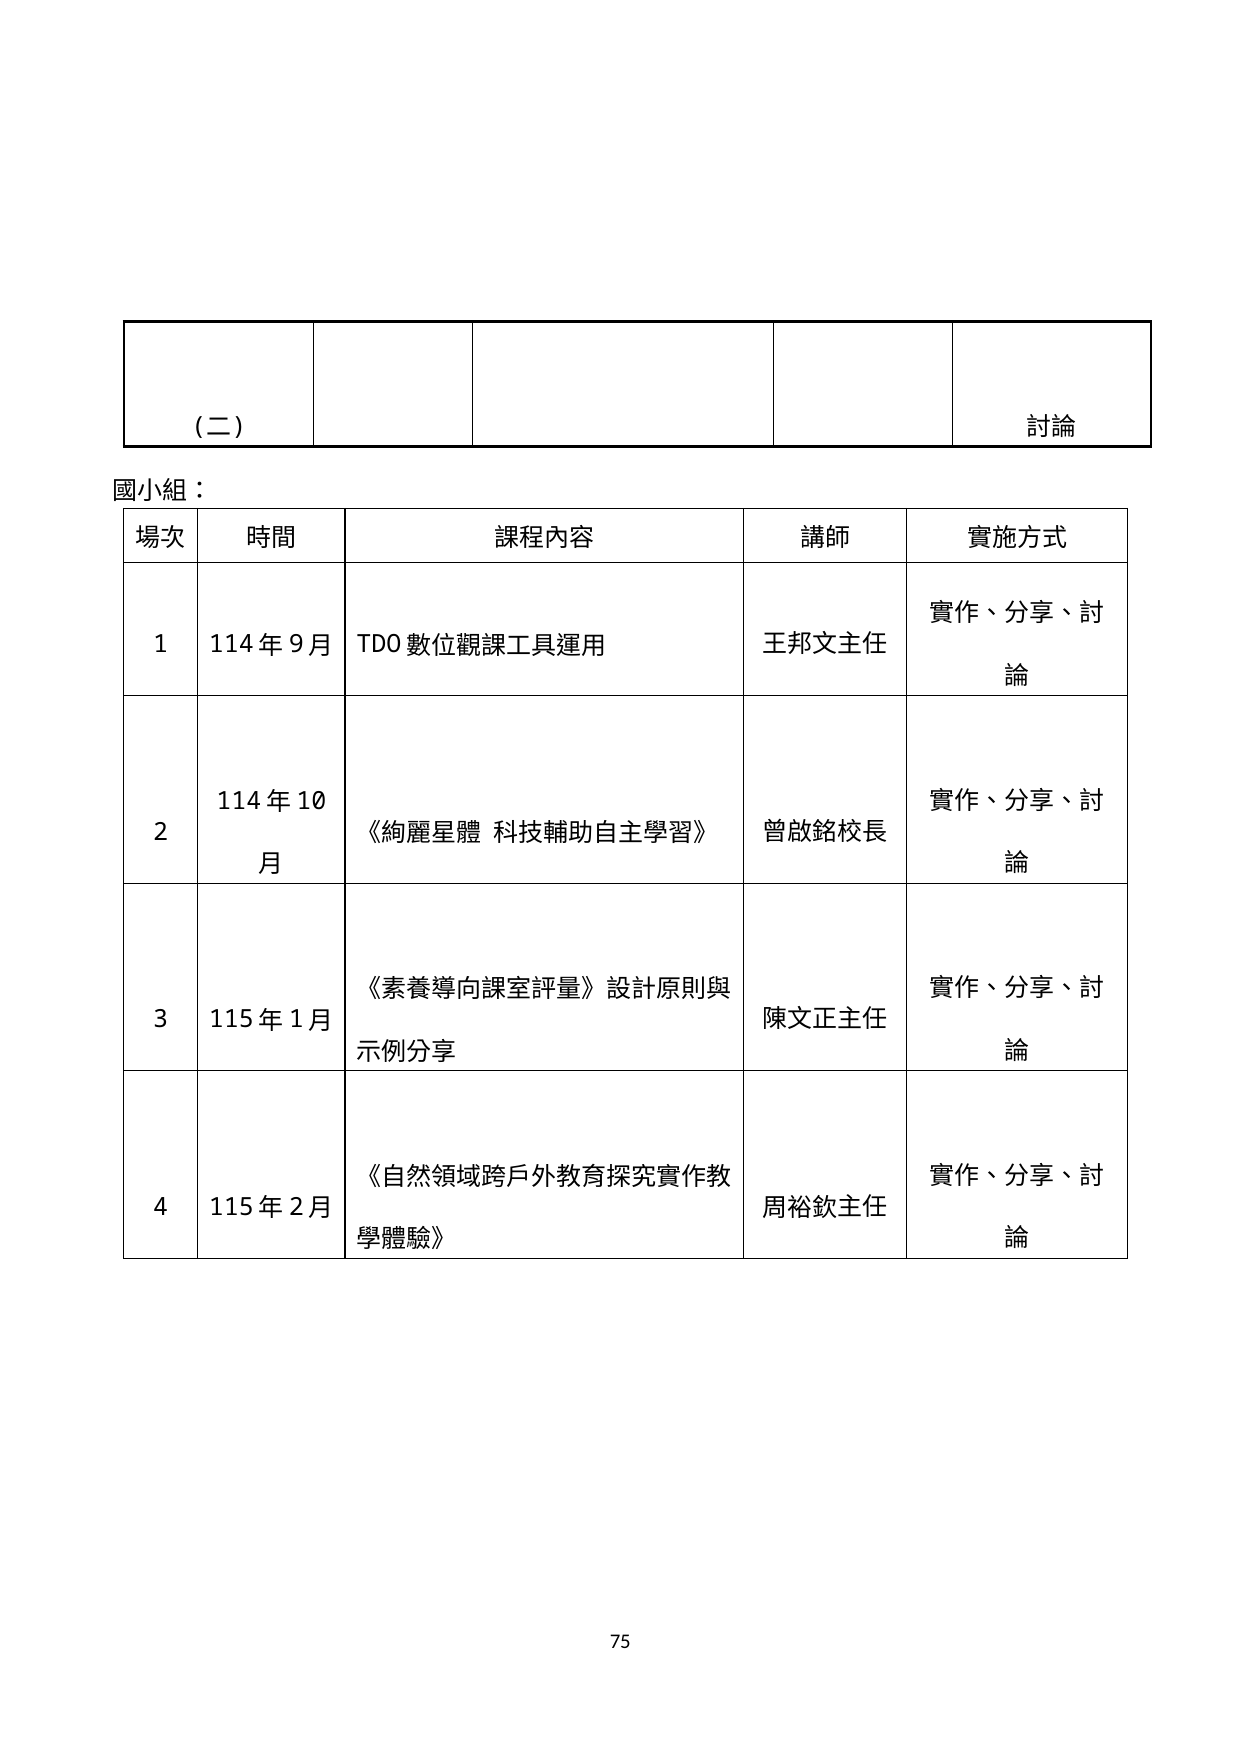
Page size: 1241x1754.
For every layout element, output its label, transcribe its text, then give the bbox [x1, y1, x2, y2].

table_cell 實作、分享、討論 [907, 1071, 1127, 1258]
table_cell 王邦文主任 [744, 563, 906, 695]
table_cell 討論 [953, 323, 1150, 445]
table_cell [473, 323, 773, 445]
table_cell 《自然領域跨戶外教育探究實作教學體驗》 [346, 1071, 743, 1258]
table_cell [314, 323, 472, 445]
table_cell 實作、分享、討論 [907, 696, 1127, 883]
table_cell 115年2月 [198, 1071, 344, 1258]
table_header 時間 [198, 509, 344, 562]
text 國小組： [112, 466, 1128, 508]
table_cell 115年1月 [198, 884, 344, 1070]
table_cell TDO數位觀課工具運用 [346, 563, 743, 695]
table_header 課程內容 [346, 509, 743, 562]
table_cell 3 [124, 884, 197, 1070]
table_cell 114年10月 [198, 696, 344, 883]
table_cell 1 [124, 563, 197, 695]
table_header 場次 [124, 509, 197, 562]
table_cell [774, 323, 952, 445]
table_cell 曾啟銘校長 [744, 696, 906, 883]
table_header 講師 [744, 509, 906, 562]
table_cell 2 [124, 696, 197, 883]
table_cell 陳文正主任 [744, 884, 906, 1070]
table_cell 4 [124, 1071, 197, 1258]
table_cell (二) [125, 323, 313, 445]
table_cell 實作、分享、討論 [907, 884, 1127, 1070]
table_cell 周裕欽主任 [744, 1071, 906, 1258]
table_header 實施方式 [907, 509, 1127, 562]
table_cell 《素養導向課室評量》設計原則與示例分享 [346, 884, 743, 1070]
table_cell 《絢麗星體 科技輔助自主學習》 [346, 696, 743, 883]
table_cell 實作、分享、討論 [907, 563, 1127, 695]
table_cell 114年9月 [198, 563, 344, 695]
